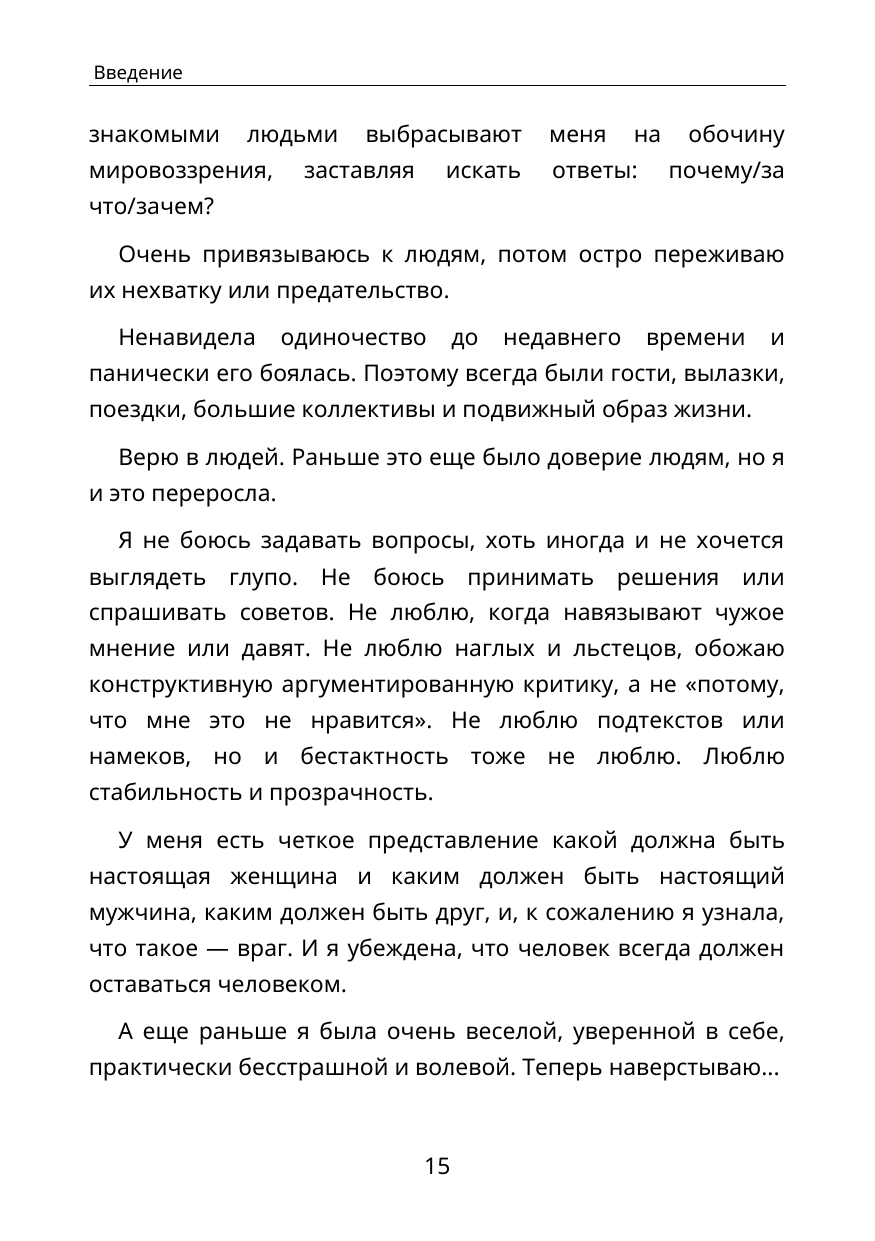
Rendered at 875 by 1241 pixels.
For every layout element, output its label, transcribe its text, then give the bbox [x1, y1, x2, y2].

text знакомыми людьми выбрасывают меня на обочину мировоззрения, заставляя искать ответы: почему/за что/зачем? [88, 118, 786, 221]
text У меня есть четкое представление какой должна быть настоящая женщина и каким должен быть настоящий мужчина, каким должен быть друг, и, к сожалению я узнала, что такое — враг. И я убеждена, что человек всегда должен оставаться человеком. [88, 824, 786, 999]
text Верю в людей. Раньше это еще было доверие людям, но я и это переросла. [88, 441, 786, 508]
text Очень привязываюсь к людям, потом остро переживаю их нехватку или предательство. [88, 238, 786, 305]
text А еще раньше я была очень веселой, уверенной в себе, практически бесстрашной и волевой. Теперь наверстываю... [88, 1015, 786, 1082]
text Ненавидела одиночество до недавнего времени и панически его боялась. Поэтому всегда были гости, вылазки, поездки, большие коллективы и подвижный образ жизни. [88, 321, 786, 424]
text Я не боюсь задавать вопросы, хоть иногда и не хочется выглядеть глупо. Не боюсь принимать решения или спрашивать советов. Не люблю, когда навязывают чужое мнение или давят. Не люблю наглых и льстецов, обожаю конструктивную аргументированную критику, а не «потому, что мне это не нравится». Не люблю подтекстов или намеков, но и бестактность тоже не люблю. Люблю стабильность и прозрачность. [88, 524, 786, 807]
